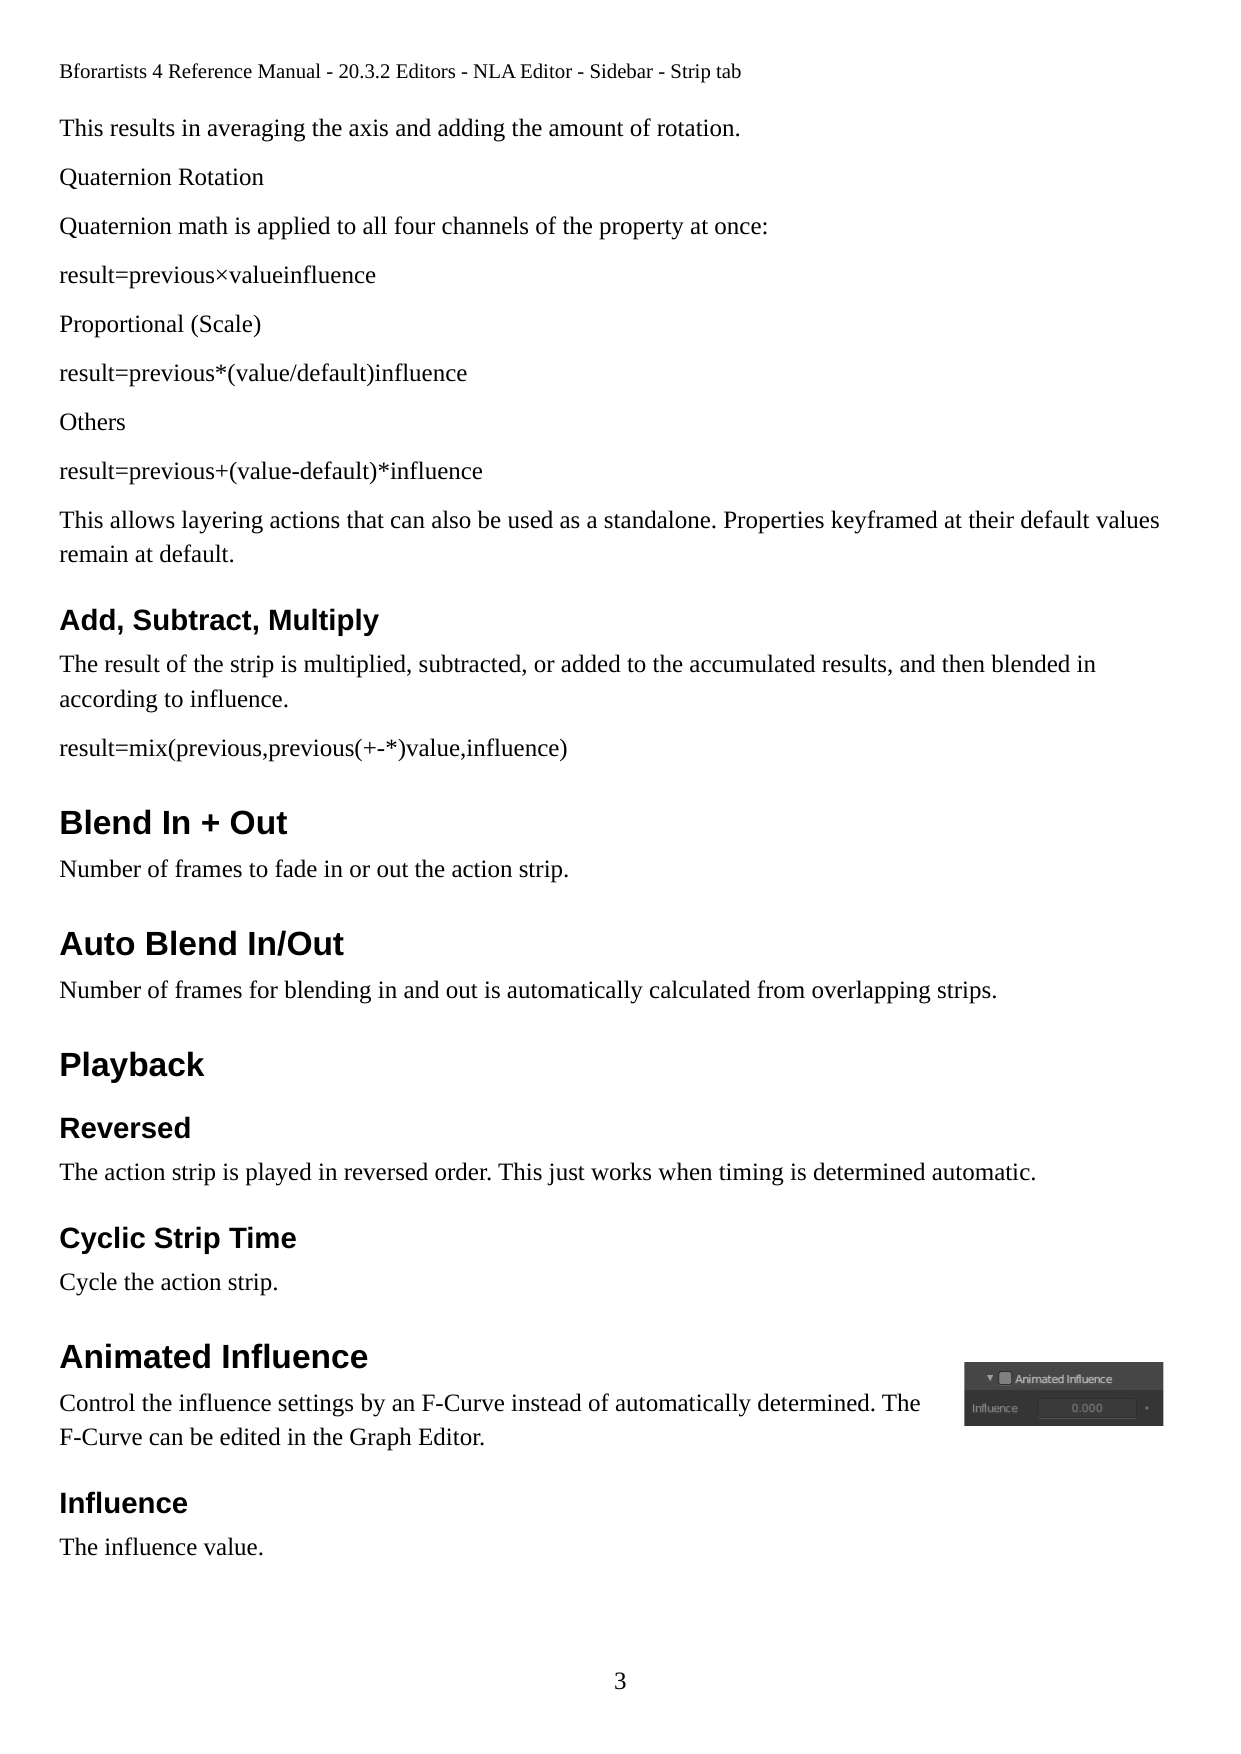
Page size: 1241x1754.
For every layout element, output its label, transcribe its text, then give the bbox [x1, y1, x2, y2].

text This results in averaging the axis and adding the amount of rotation. [59, 113, 1181, 141]
text The influence value. [59, 1532, 1181, 1561]
text Control the influence settings by an F-Curve instead of automatically determined. The F-Curve can be edited in the Graph Editor. [59, 1388, 1181, 1451]
subtitle Animated Influence [59, 1337, 1181, 1375]
subtitle Influence [59, 1486, 1181, 1520]
subtitle Reversed [59, 1111, 1181, 1144]
subtitle Auto Blend In/Out [59, 924, 1181, 963]
text result=previous+(value-default)*influence [59, 456, 1181, 485]
subtitle Playback [59, 1045, 1181, 1084]
text result=previous*(value/default)influence [59, 358, 1181, 387]
text Number of frames for blending in and out is automatically calculated from overlapping strips. [59, 975, 1181, 1004]
text Proportional (Scale) [59, 309, 1181, 338]
text result=mix(previous,previous(+-*)value,influence) [59, 733, 1181, 762]
subtitle Blend In + Out [59, 803, 1181, 842]
text result=previous×valueinfluence [59, 260, 1181, 288]
text The action strip is played in reversed order. This just works when timing is determined automatic. [59, 1157, 1181, 1186]
subtitle Add, Subtract, Multiply [59, 603, 1181, 637]
picture [964, 1362, 1164, 1426]
text Quaternion Rotation [59, 162, 1181, 190]
subtitle Cyclic Strip Time [59, 1221, 1181, 1254]
text Quaternion math is applied to all four channels of the property at once: [59, 211, 1181, 239]
text Others [59, 407, 1181, 436]
text The result of the strip is multiplied, subtracted, or added to the accumulated results, and then blended in according to influence. [59, 649, 1181, 713]
text Number of frames to fade in or out the action strip. [59, 854, 1181, 883]
text Cycle the action strip. [59, 1267, 1181, 1296]
text This allows layering actions that can also be used as a standalone. Properties keyframed at their default values remain at default. [59, 505, 1181, 568]
